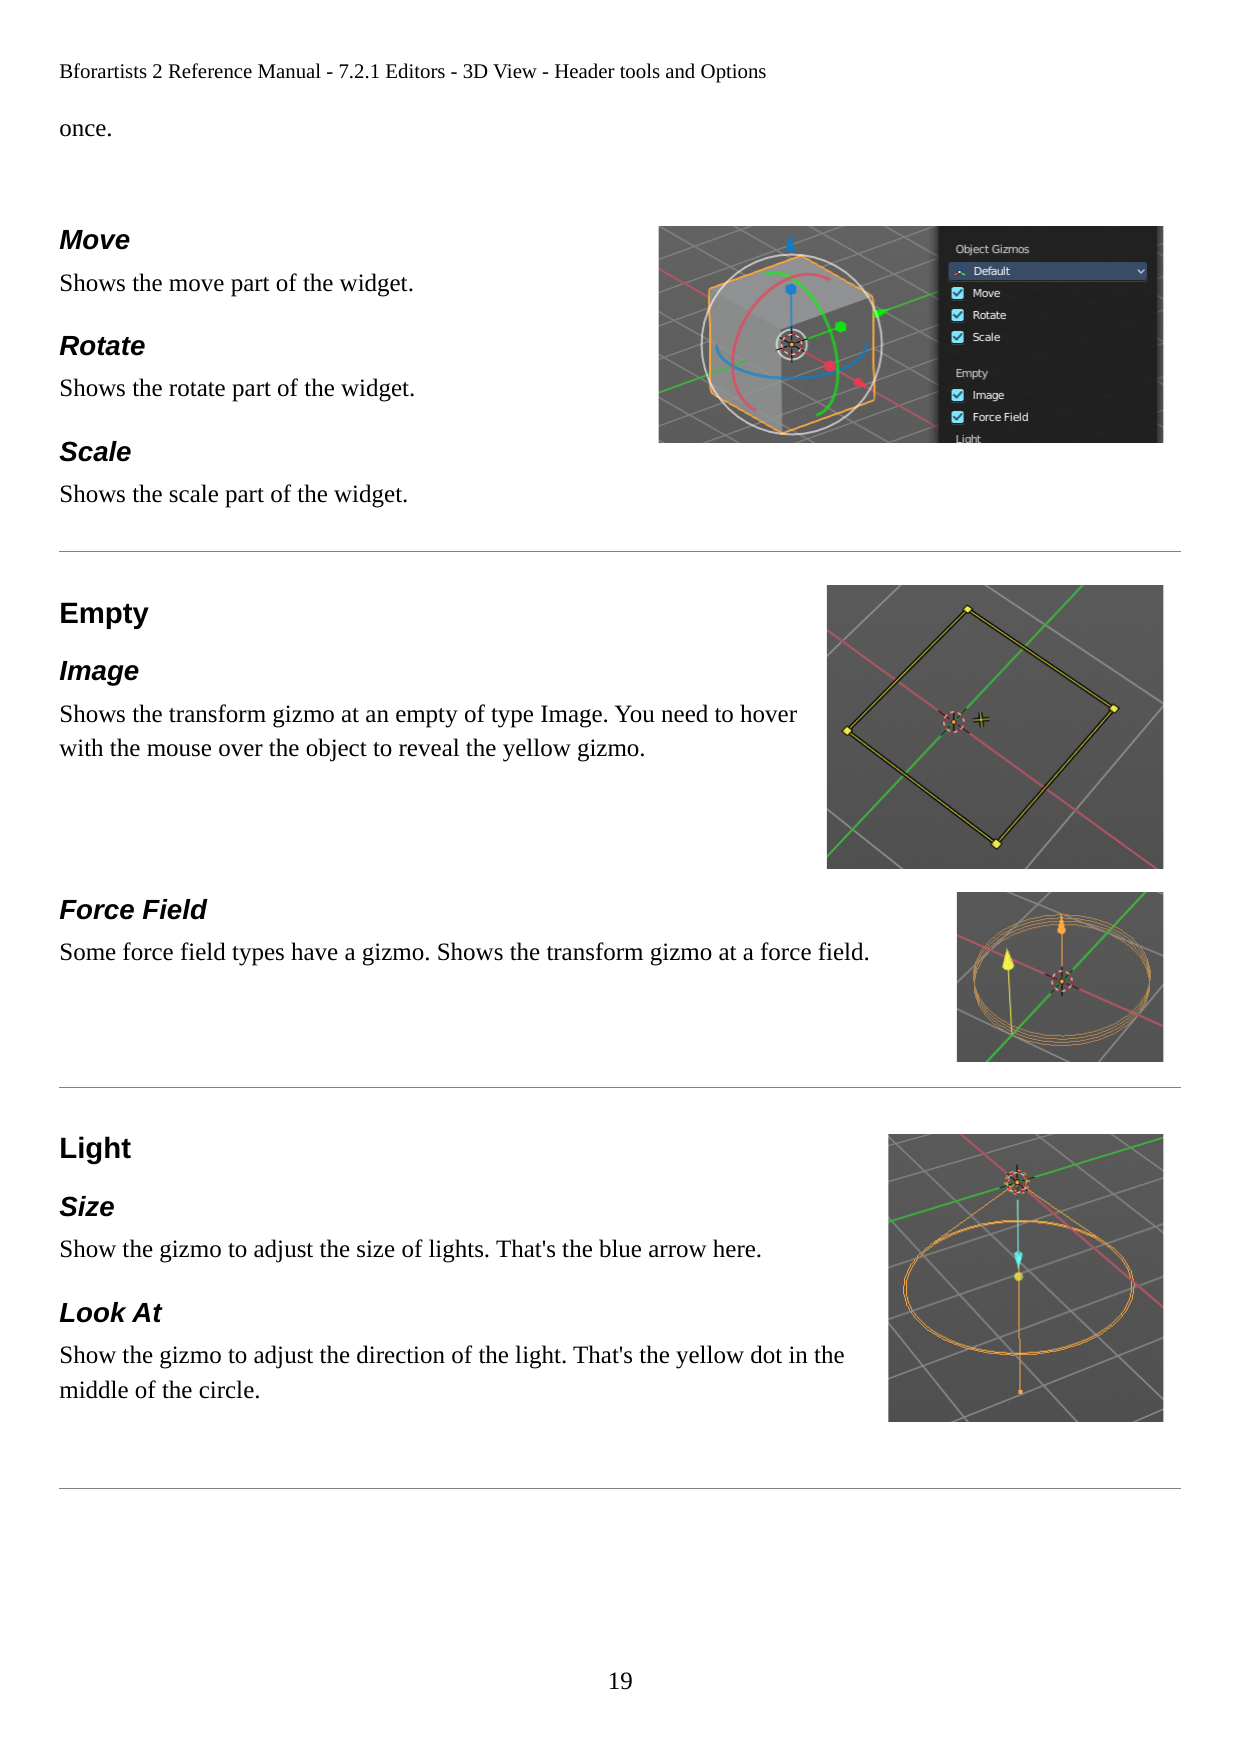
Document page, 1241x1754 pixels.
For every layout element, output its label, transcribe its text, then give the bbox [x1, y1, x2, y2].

picture [826, 585, 1164, 869]
subtitle Light [59, 1131, 1181, 1165]
picture [956, 892, 1164, 1062]
picture [888, 1134, 1164, 1422]
text Show the gizmo to adjust the direction of the light. That's the yellow dot in the middle of the circle. [59, 1341, 888, 1404]
subtitle [1164, 654, 1181, 686]
subtitle Rotate [59, 329, 658, 361]
picture [658, 226, 1164, 443]
text Shows the rotate part of the widget. [59, 373, 658, 402]
subtitle Scale [59, 435, 1181, 467]
text Shows the scale part of the widget. [59, 479, 1181, 508]
subtitle [1164, 1296, 1181, 1328]
subtitle [1164, 893, 1181, 925]
subtitle [1164, 329, 1181, 361]
text Show the gizmo to adjust the size of lights. That's the blue arrow here. [59, 1234, 888, 1263]
subtitle Empty [59, 596, 826, 629]
subtitle Image [59, 654, 826, 686]
subtitle [1164, 1190, 1181, 1222]
text Shows the move part of the widget. [59, 268, 658, 296]
subtitle Move [59, 223, 1181, 255]
text once. [59, 113, 1181, 141]
subtitle Look At [59, 1296, 888, 1328]
subtitle Size [59, 1190, 888, 1222]
subtitle Force Field [59, 893, 956, 925]
text Shows the transform gizmo at an empty of type Image. You need to hover with the mouse over the object to reveal the yellow gizmo. [59, 699, 826, 762]
subtitle [1164, 596, 1181, 629]
text Some force field types have a gizmo. Shows the transform gizmo at a force field. [59, 937, 956, 966]
